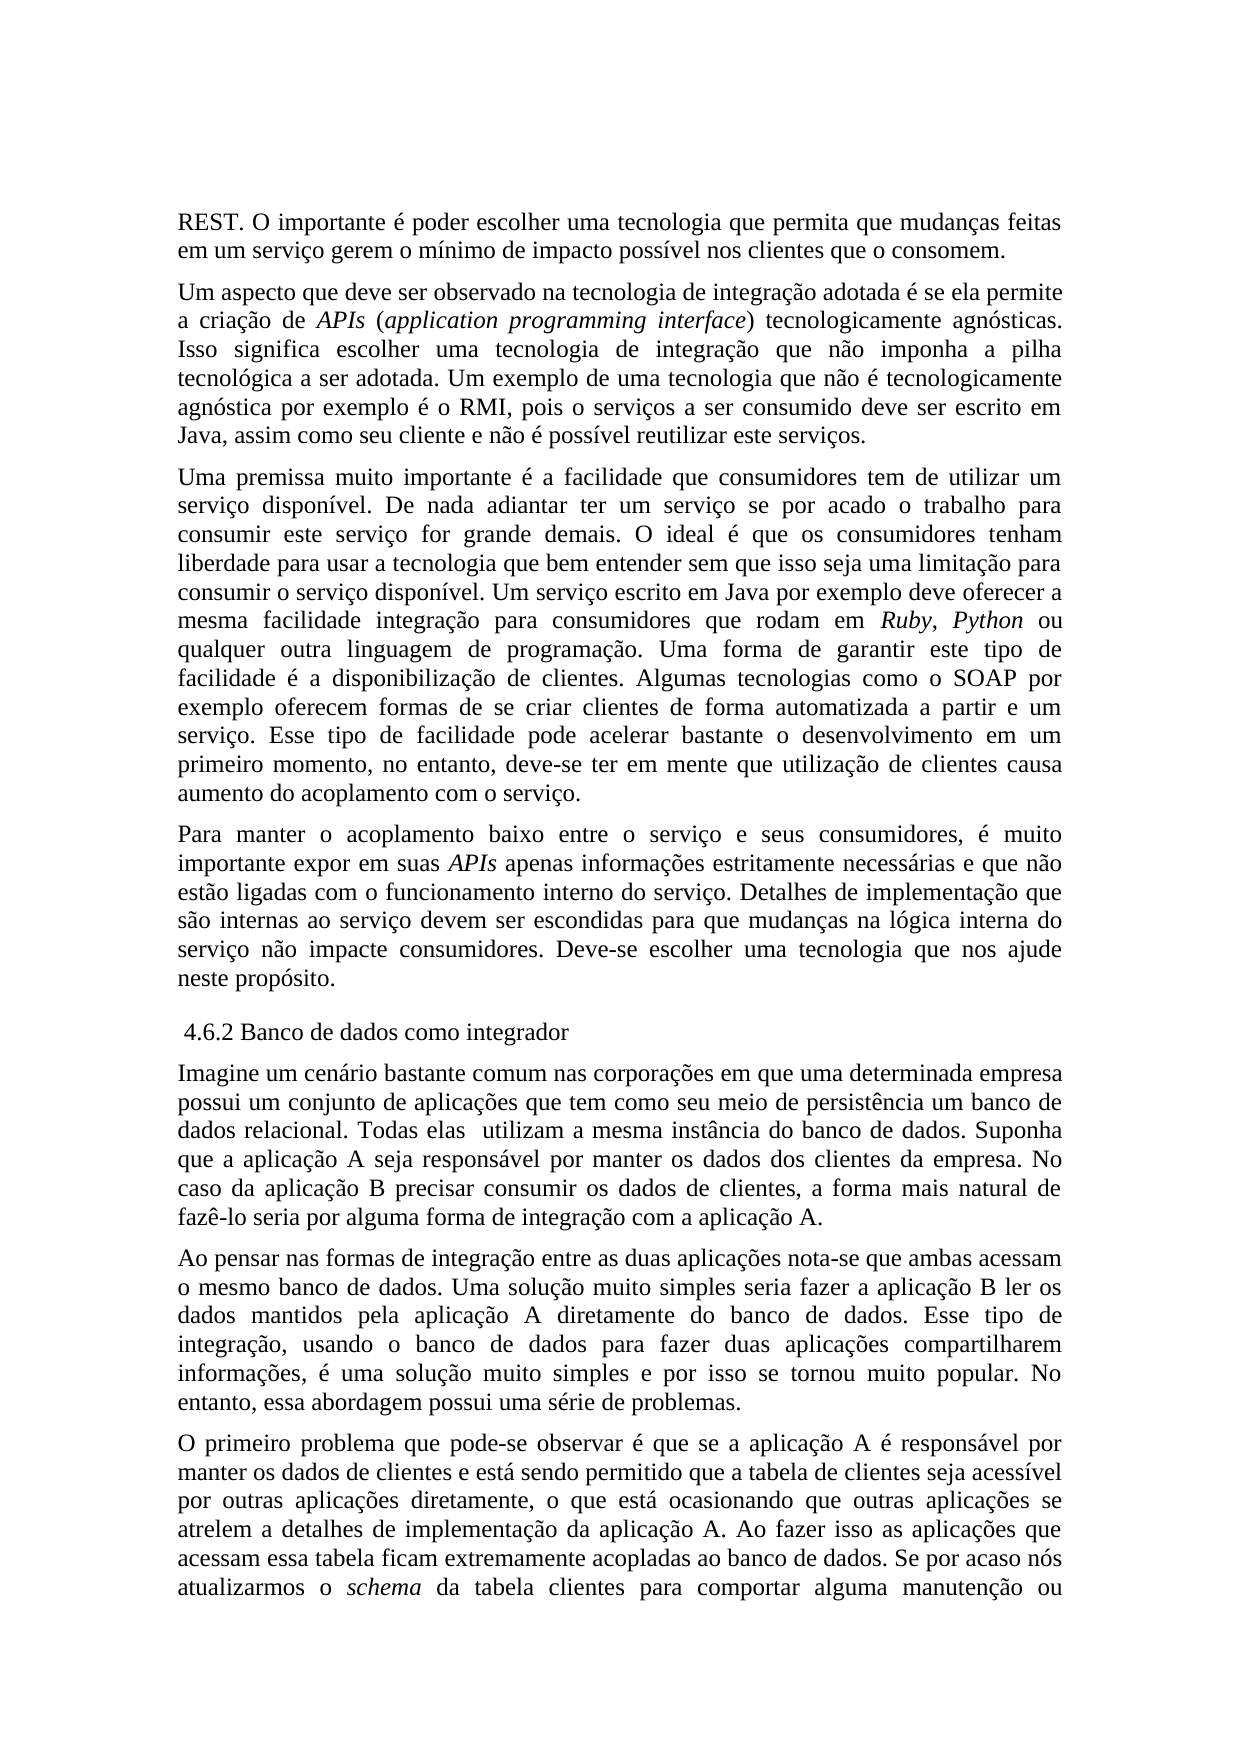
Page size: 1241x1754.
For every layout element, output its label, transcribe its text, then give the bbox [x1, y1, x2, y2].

text Ao pensar nas formas de integração entre as duas aplicações nota-se que ambas acessam o mesmo banco de dados. Uma solução muito simples seria fazer a aplicação B ler os dados mantidos pela aplicação A diretamente do banco de dados. Esse tipo de integração, usando o banco de dados para fazer duas aplicações compartilharem informações, é uma solução muito simples e por isso se tornou muito popular. No entanto, essa abordagem possui uma série de problemas. [177, 1243, 1063, 1416]
text Um aspecto que deve ser observado na tecnologia de integração adotada é se ela permite a criação de APIs (application programming interface) tecnologicamente agnósticas. Isso significa escolher uma tecnologia de integração que não imponha a pilha tecnológica a ser adotada. Um exemplo de uma tecnologia que não é tecnologicamente agnóstica por exemplo é o RMI, pois o serviços a ser consumido deve ser escrito em Java, assim como seu cliente e não é possível reutilizar este serviços. [177, 277, 1063, 449]
text Para manter o acoplamento baixo entre o serviço e seus consumidores, é muito importante expor em suas APIs apenas informações estritamente necessárias e que não estão ligadas com o funcionamento interno do serviço. Detalhes de implementação que são internas ao serviço devem ser escondidas para que mudanças na lógica interna do serviço não impacte consumidores. Deve-se escolher uma tecnologia que nos ajude neste propósito. [177, 819, 1063, 992]
text Imagine um cenário bastante comum nas corporações em que uma determinada empresa possui um conjunto de aplicações que tem como seu meio de persistência um banco de dados relacional. Todas elas utilizam a mesma instância do banco de dados. Suponha que a aplicação A seja responsável por manter os dados dos clientes da empresa. No caso da aplicação B precisar consumir os dados de clientes, a forma mais natural de fazê-lo seria por alguma forma de integração com a aplicação A. [177, 1058, 1063, 1231]
subtitle Banco de dados como integrador [177, 1017, 1063, 1046]
text O primeiro problema que pode-se observar é que se a aplicação A é responsável por manter os dados de clientes e está sendo permitido que a tabela de clientes seja acessível por outras aplicações diretamente, o que está ocasionando que outras aplicações se atrelem a detalhes de implementação da aplicação A. Ao fazer isso as aplicações que acessam essa tabela ficam extremamente acopladas ao banco de dados. Se por acaso nós atualizarmos o schema da tabela clientes para comportar alguma manutenção ou [177, 1428, 1063, 1601]
text REST. O importante é poder escolher uma tecnologia que permita que mudanças feitas em um serviço gerem o mínimo de impacto possível nos clientes que o consomem. [177, 207, 1063, 264]
text Uma premissa muito importante é a facilidade que consumidores tem de utilizar um serviço disponível. De nada adiantar ter um serviço se por acado o trabalho para consumir este serviço for grande demais. O ideal é que os consumidores tenham liberdade para usar a tecnologia que bem entender sem que isso seja uma limitação para consumir o serviço disponível. Um serviço escrito em Java por exemplo deve oferecer a mesma facilidade integração para consumidores que rodam em Ruby, Python ou qualquer outra linguagem de programação. Uma forma de garantir este tipo de facilidade é a disponibilização de clientes. Algumas tecnologias como o SOAP por exemplo oferecem formas de se criar clientes de forma automatizada a partir e um serviço. Esse tipo de facilidade pode acelerar bastante o desenvolvimento em um primeiro momento, no entanto, deve-se ter em mente que utilização de clientes causa aumento do acoplamento com o serviço. [177, 462, 1063, 807]
